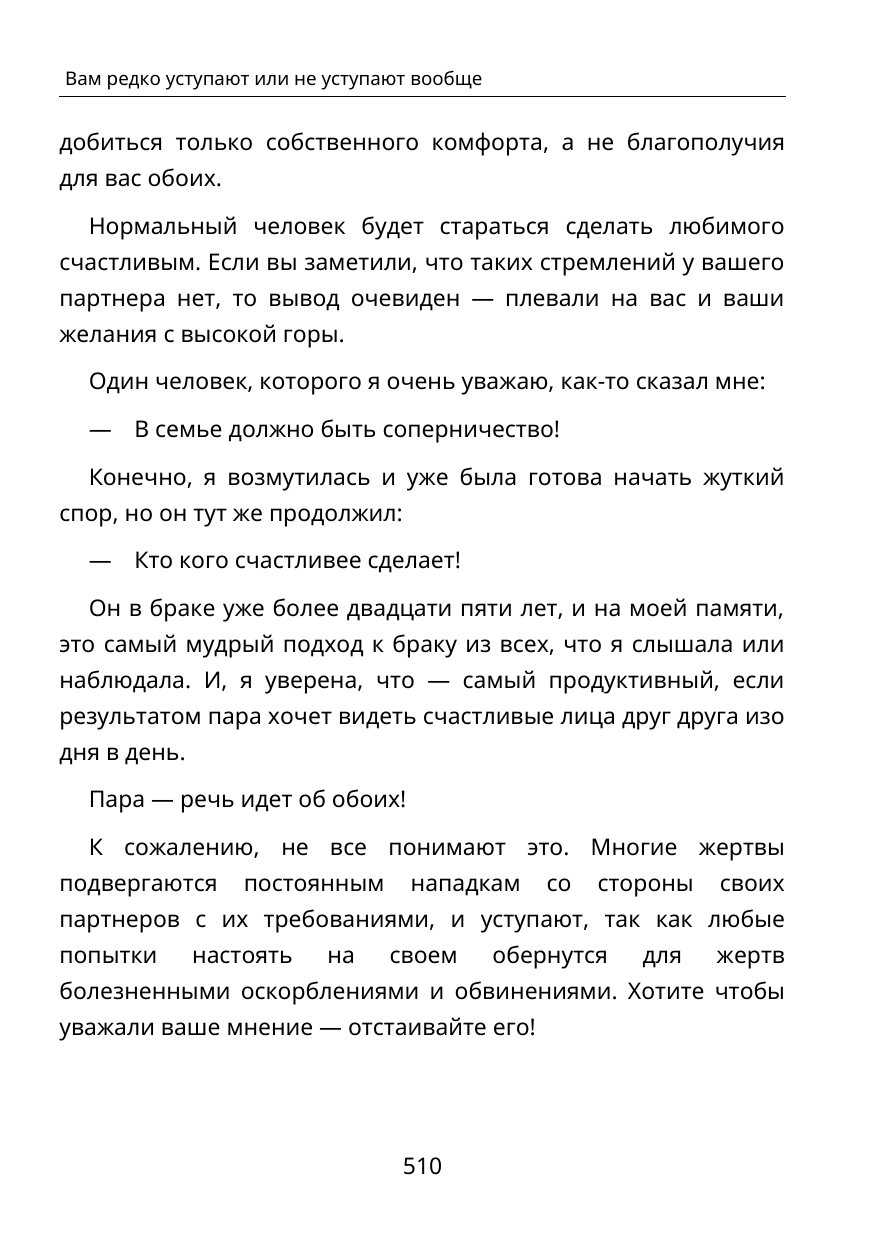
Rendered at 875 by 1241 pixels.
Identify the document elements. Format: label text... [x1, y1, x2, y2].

list В семье должно быть соперничество! [59, 413, 786, 444]
text Один человек, которого я очень уважаю, как-то сказал мне: [59, 365, 786, 396]
list Кто кого счастливее сделает! [59, 544, 786, 576]
text Конечно, я возмутилась и уже была готова начать жуткий спор, но он тут же продолжил: [59, 461, 786, 528]
text К сожалению, не все понимают это. Многие жертвы подвергаются постоянным нападкам со стороны своих партнеров с их требованиями, и уступают, так как любые попытки настоять на своем обернутся для жертв болезненными оскорблениями и обвинениями. Хотите чтобы уважали ваше мнение — отстаивайте его! [59, 831, 786, 1042]
text добиться только собственного комфорта, а не благополучия для вас обоих. [59, 126, 786, 193]
text Он в браке уже более двадцати пяти лет, и на моей памяти, это самый мудрый подход к браку из всех, что я слышала или наблюдала. И, я уверена, что — самый продуктивный, если результатом пара хочет видеть счастливые лица друг друга изо дня в день. [59, 592, 786, 767]
text Пара — речь идет об обоих! [59, 783, 786, 815]
text Нормальный человек будет стараться сделать любимого счастливым. Если вы заметили, что таких стремлений у вашего партнера нет, то вывод очевиден — плевали на вас и ваши желания с высокой горы. [59, 210, 786, 349]
